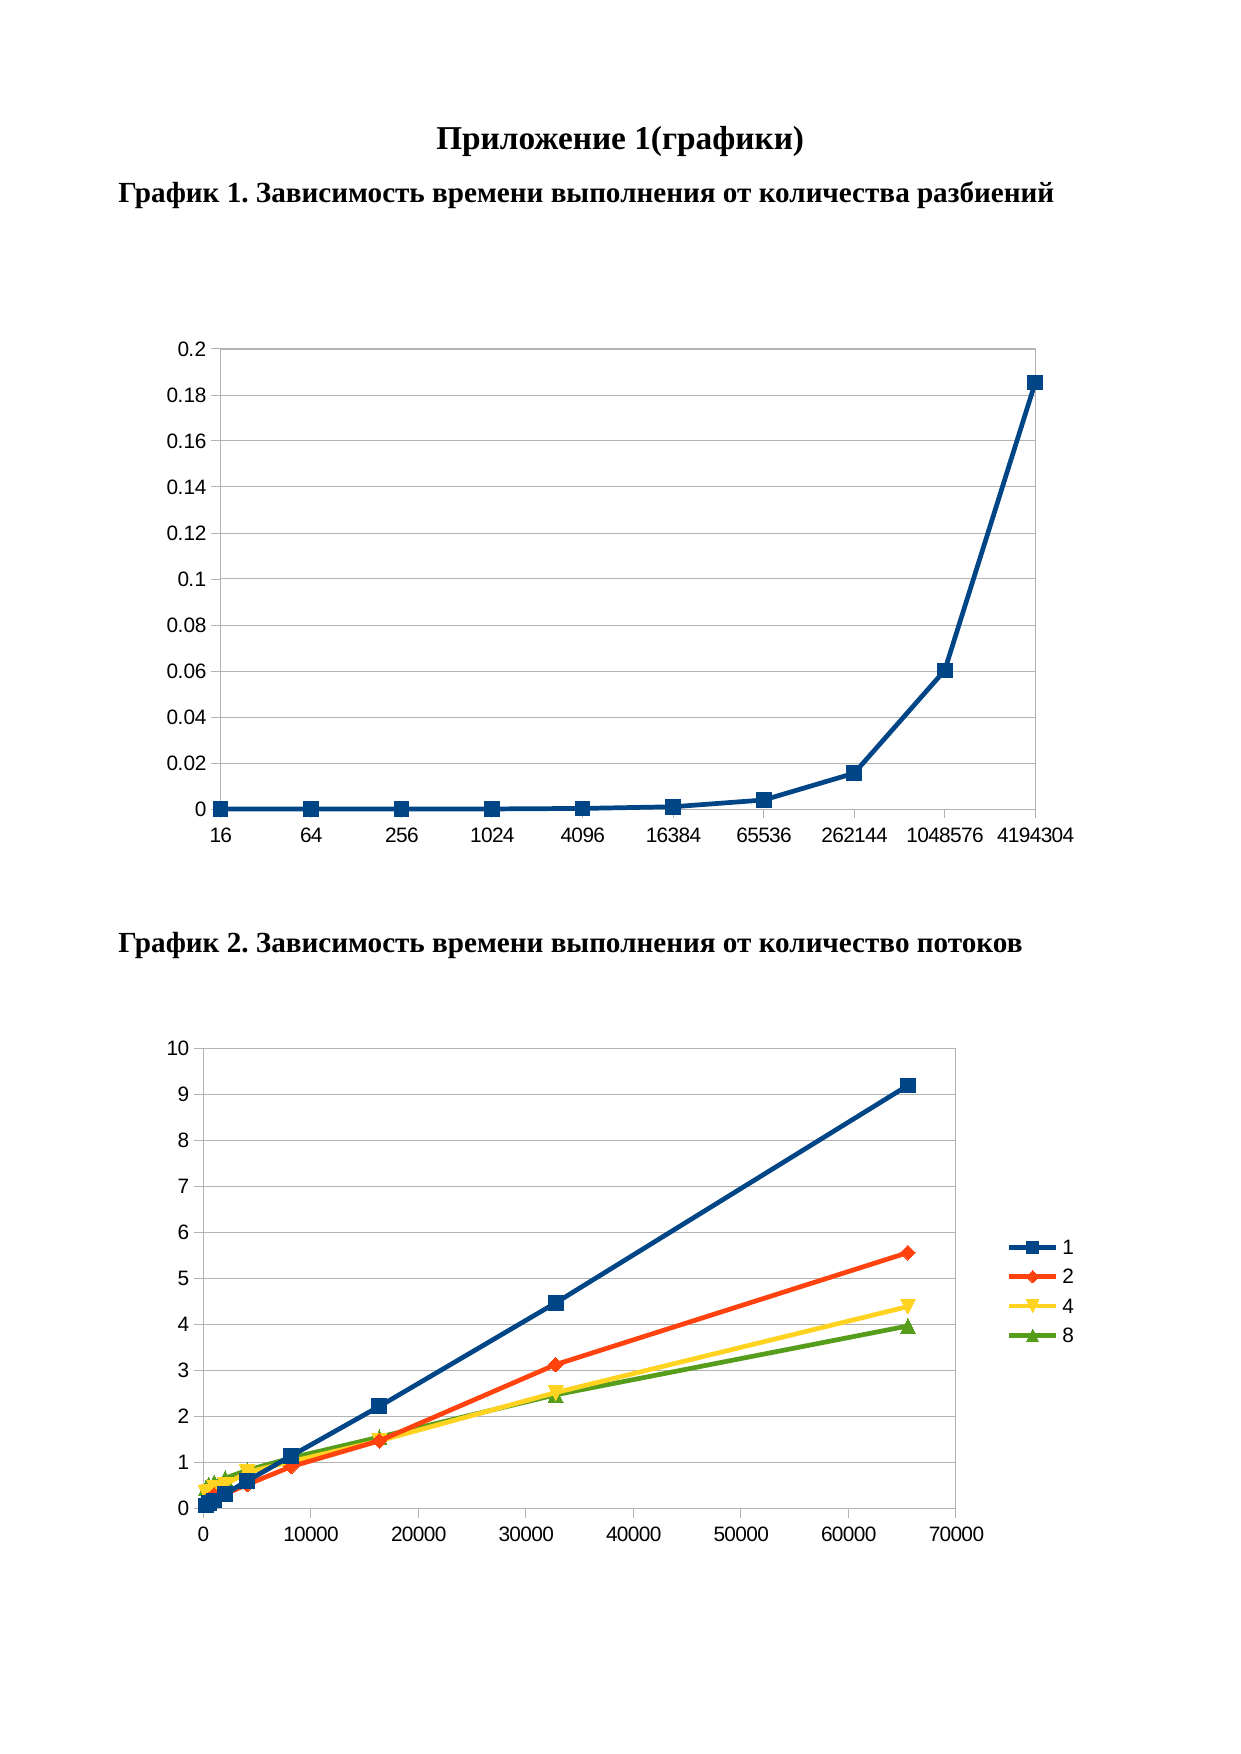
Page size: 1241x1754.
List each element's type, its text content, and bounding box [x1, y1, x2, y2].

text Приложение 1(графики) [118, 118, 1122, 156]
text График 1. Зависимость времени выполнения от количества разбиений [118, 176, 1122, 209]
text График 2. Зависимость времени выполнения от количество потоков [118, 925, 1122, 959]
